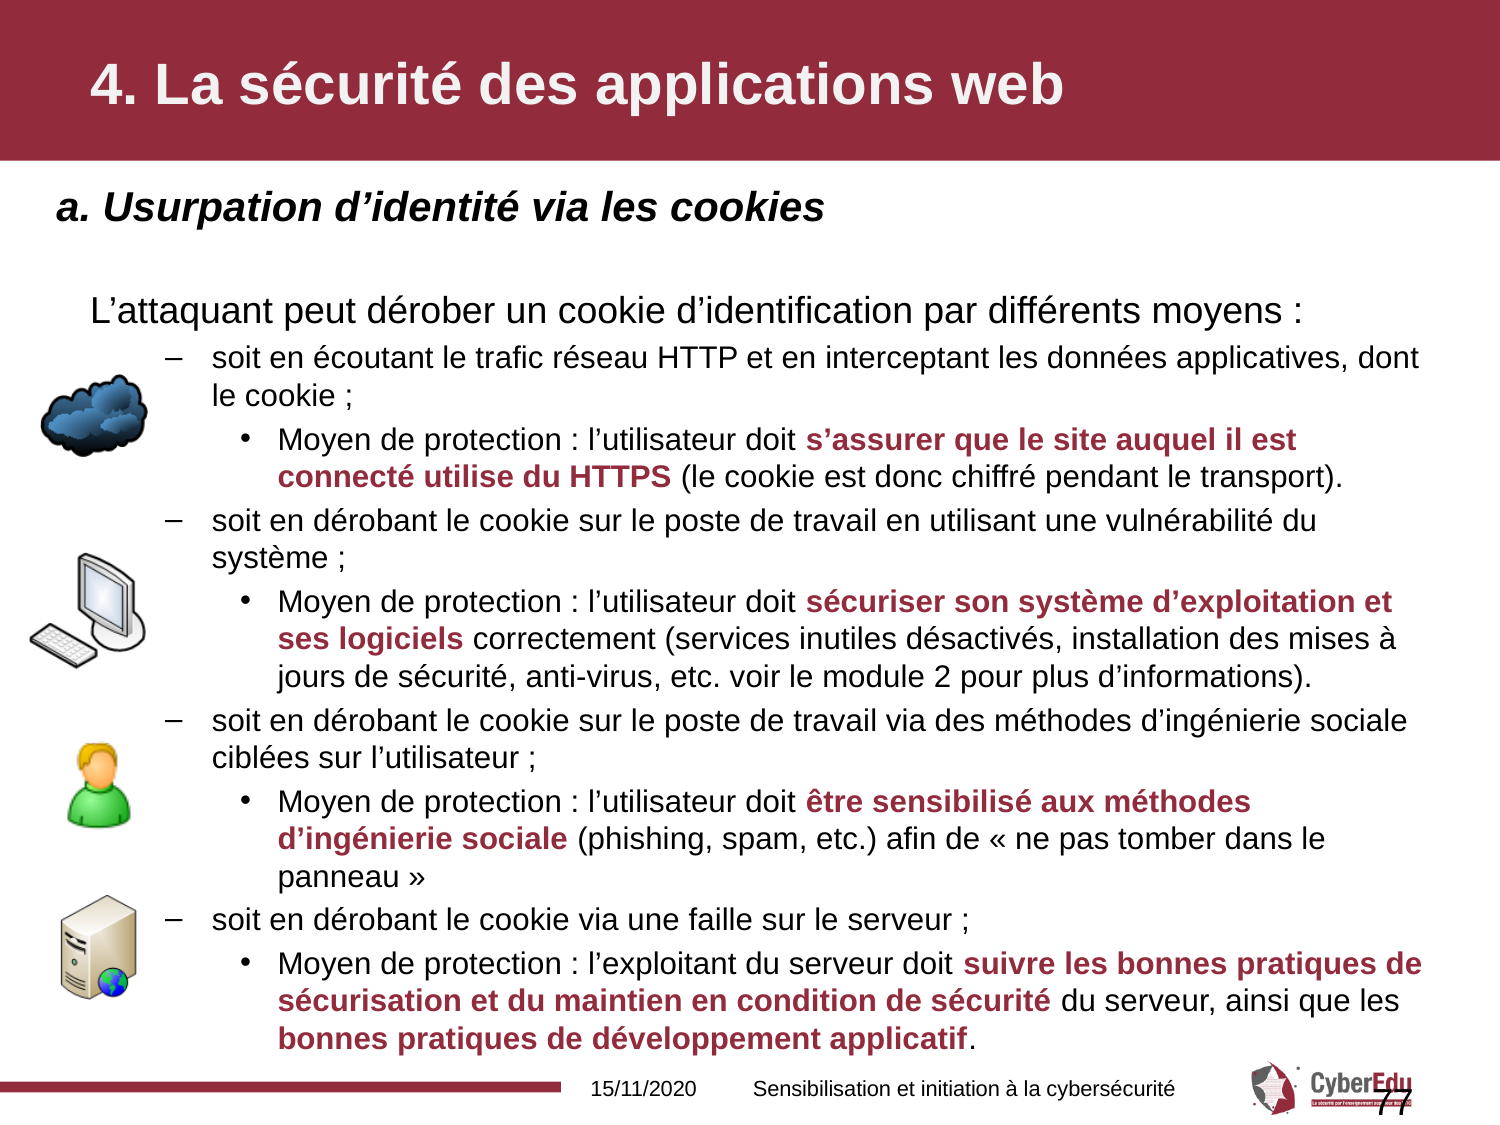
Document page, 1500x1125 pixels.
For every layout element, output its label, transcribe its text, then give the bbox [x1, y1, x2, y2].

picture [40, 374, 148, 457]
picture [29, 552, 146, 669]
text_box a. Usurpation d’identité via les cookies [41, 172, 1471, 268]
title 4. La sécurité des applications web [75, 1, 1425, 161]
slide_number 15/11/2020 [561, 1057, 727, 1118]
picture [60, 894, 137, 1000]
picture [53, 740, 144, 832]
footer Sensibilisation et initiation à la cybersécurité [738, 1057, 1236, 1118]
picture [1246, 1060, 1412, 1115]
list L’attaquant peut dérober un cookie d’identification par différents moyens : soit en écoutant le trafic réseau HTTP et en interceptant les données applicatives, dont le cookie ; Moyen de protection : l’utilisateur doit s’assurer que le site auquel il est connecté utilise du HTTPS (le cookie est donc chiffré pendant le transport). soit en dérobant le cookie sur le poste de travail en utilisant une vulnérabilité du système ; Moyen de protection : l’utilisateur doit sécuriser son système d’exploitation et ses logiciels correctement (services inutiles désactivés, installation des mises à jours de sécurité, anti-virus, etc. voir le module 2 pour plus d’informations). soit en dérobant le cookie sur le poste de travail via des méthodes d’ingénierie sociale ciblées sur l’utilisateur ; Moyen de protection : l’utilisateur doit être sensibilisé aux méthodes d’ingénierie sociale (phishing, spam, etc.) afin de « ne pas tomber dans le panneau » soit en dérobant le cookie via une faille sur le serveur ; Moyen de protection : l’exploitant du serveur doit suivre les bonnes pratiques de sécurisation et du maintien en condition de sécurité du serveur, ainsi que les bonnes pratiques de développement applicatif. [75, 278, 1447, 1035]
